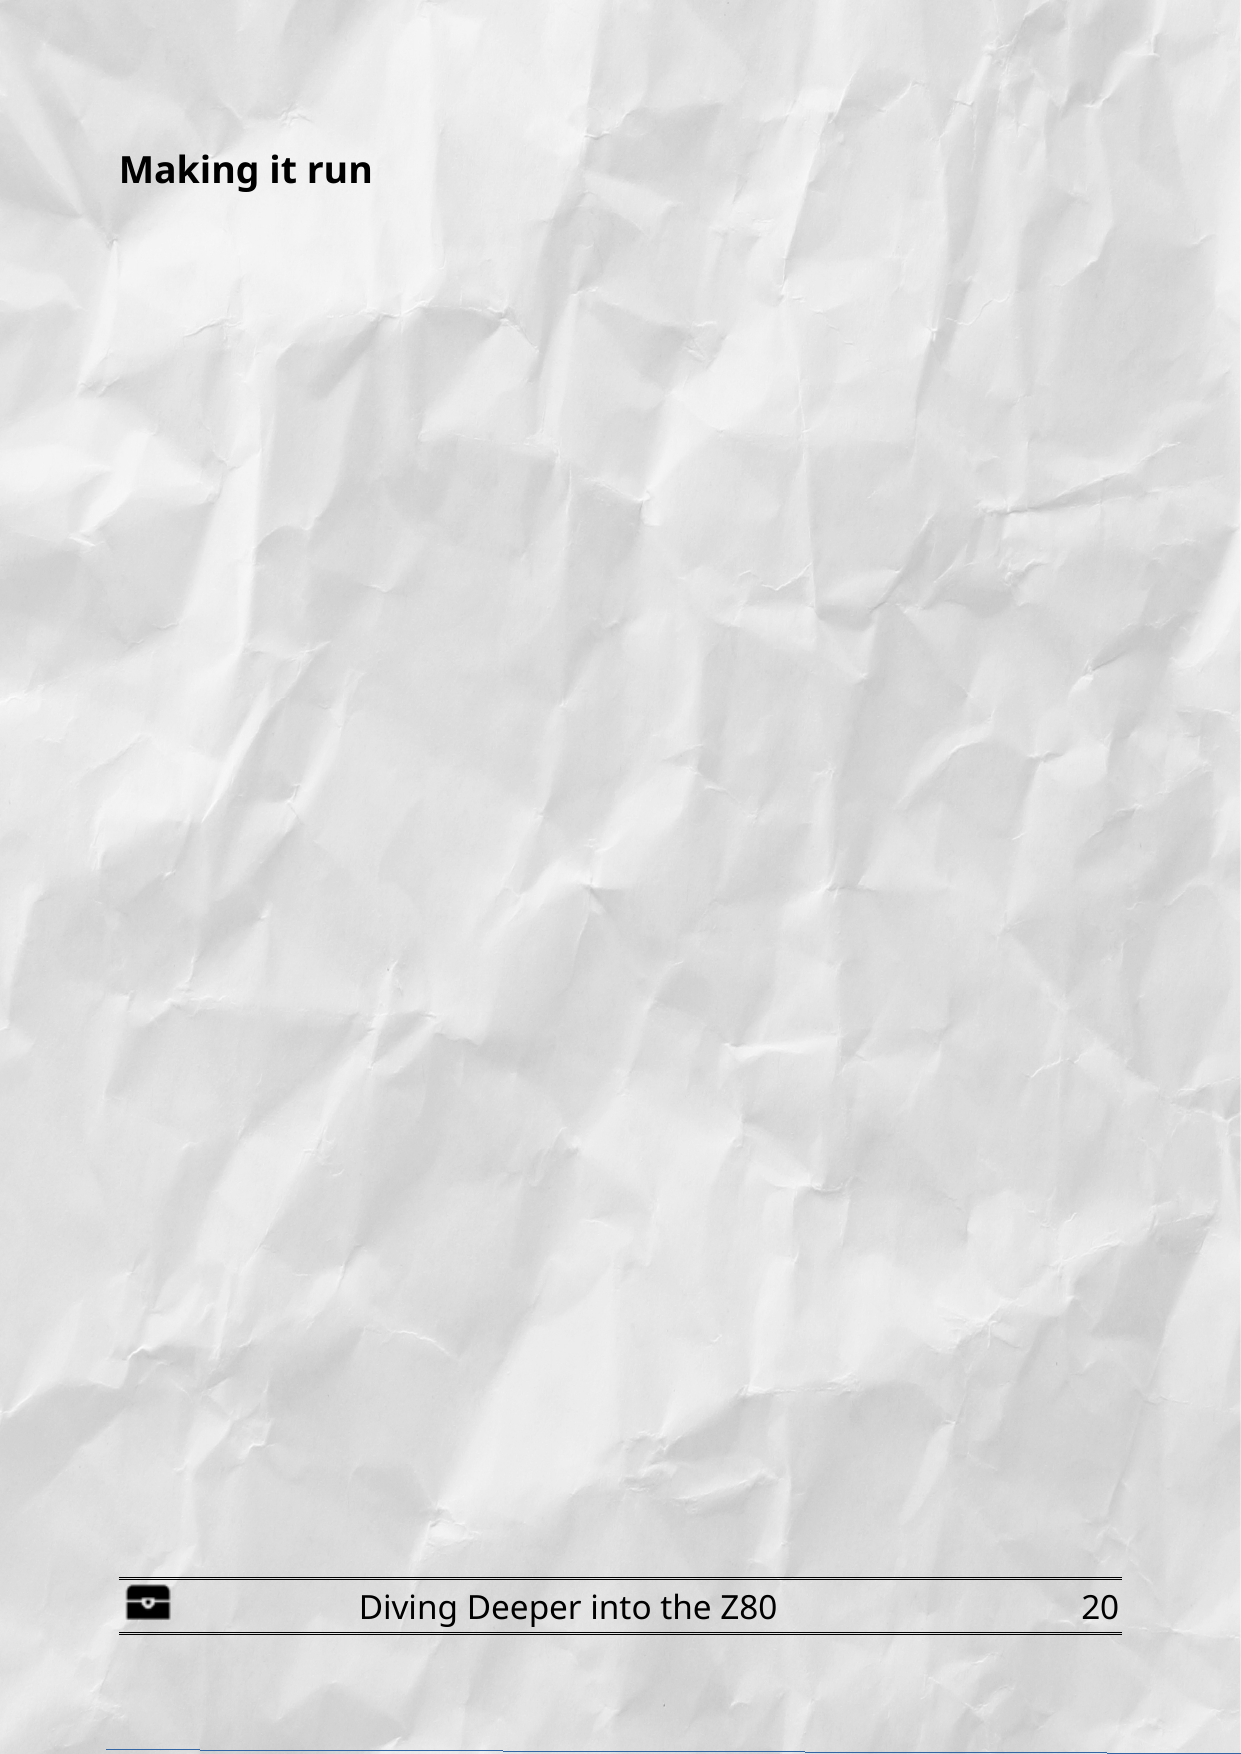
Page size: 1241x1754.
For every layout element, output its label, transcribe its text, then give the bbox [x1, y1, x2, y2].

subtitle Making it run [118, 143, 1122, 194]
picture [0, 0, 1241, 1754]
